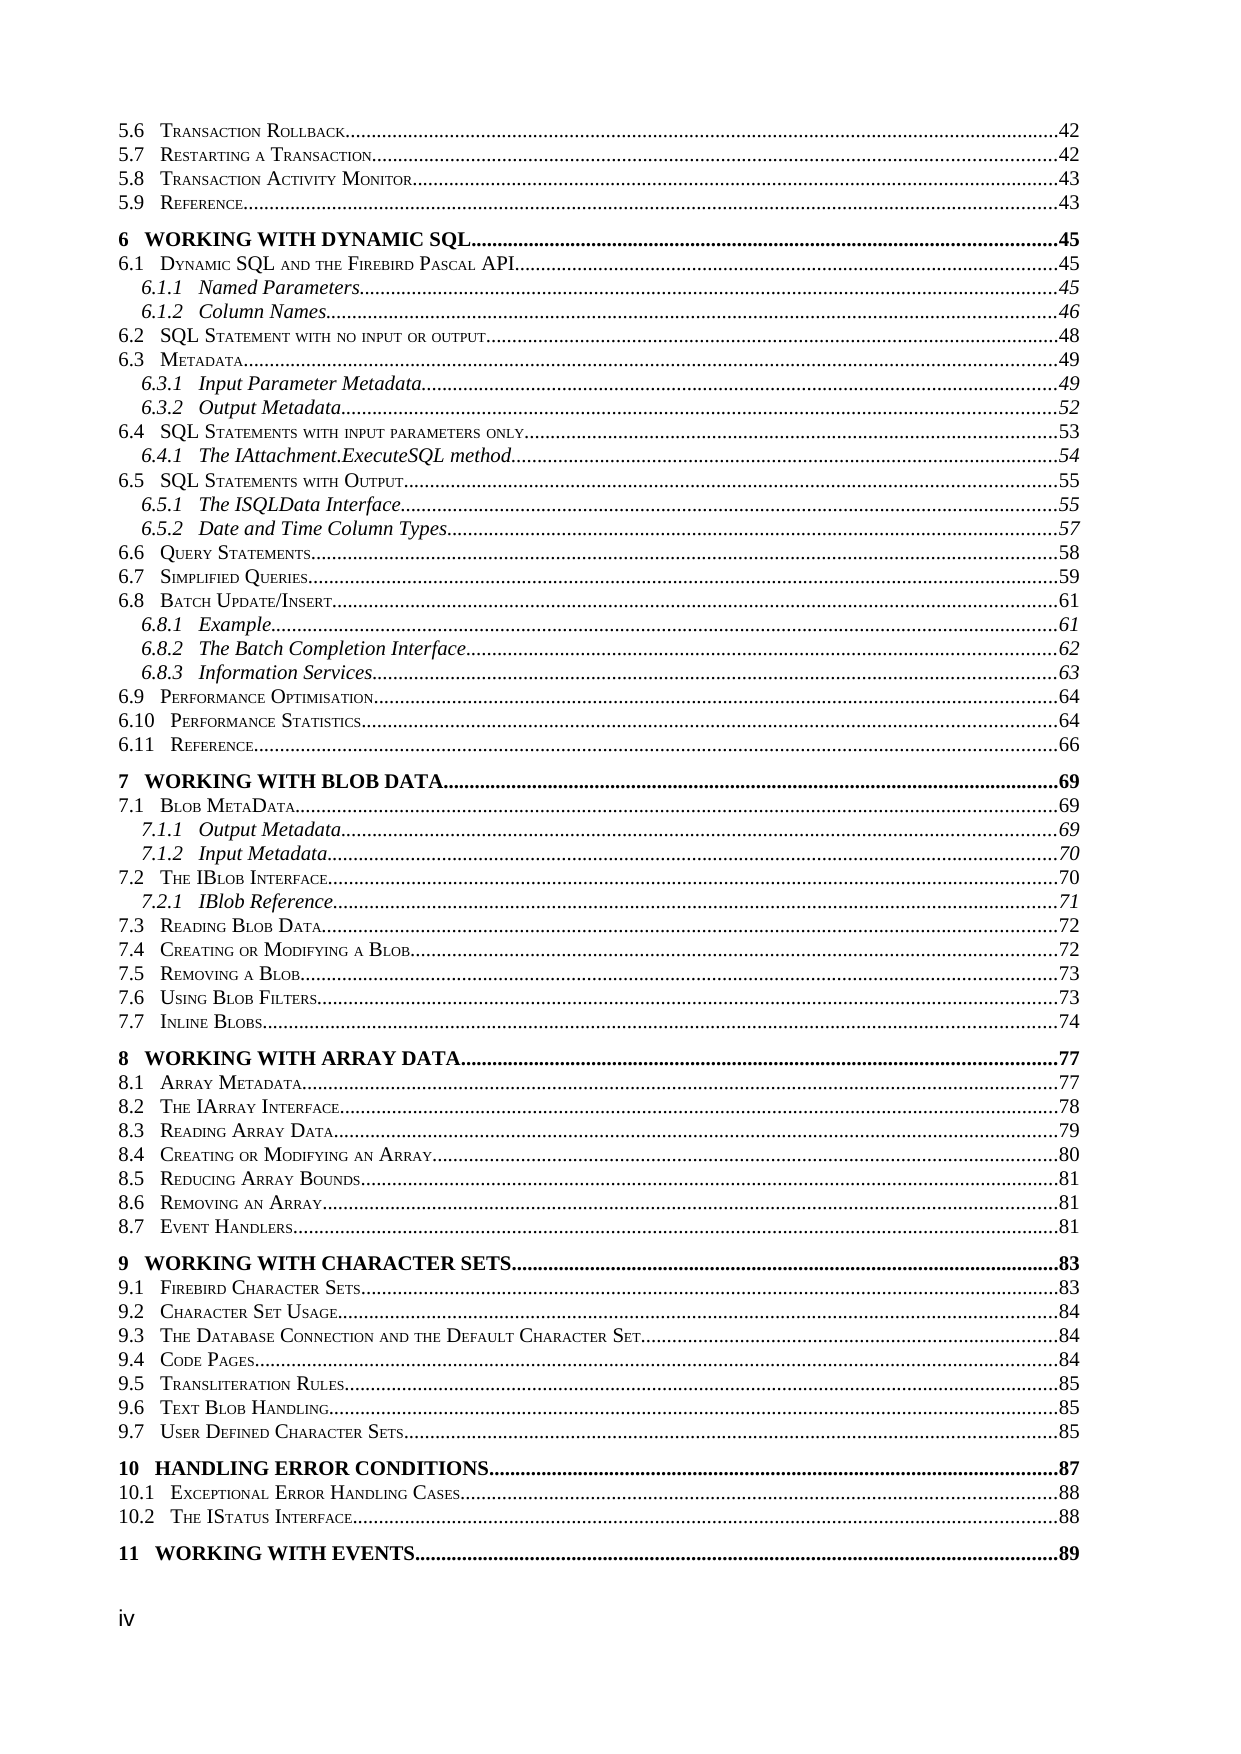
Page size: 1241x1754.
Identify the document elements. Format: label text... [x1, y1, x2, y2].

text 5.8 Transaction Activity Monitor 43 [118, 166, 1122, 190]
text 6.3.1 Input Parameter Metadata 49 [141, 371, 1122, 395]
text 6.8.3 Information Services 63 [141, 660, 1122, 684]
text 9.7 User Defined Character Sets 85 [118, 1419, 1122, 1443]
text 8 Working with Array Data 77 [118, 1046, 1122, 1070]
text 7.5 Removing a Blob 73 [118, 961, 1122, 985]
text 6.4.1 The IAttachment.ExecuteSQL method 54 [141, 443, 1122, 467]
text 6.11 Reference 66 [118, 732, 1122, 756]
text 6.2 SQL Statement with no input or output 48 [118, 323, 1122, 347]
text 8.4 Creating or Modifying an Array 80 [118, 1142, 1122, 1166]
text 9.1 Firebird Character Sets 83 [118, 1275, 1122, 1299]
text 10 Handling Error Conditions 87 [118, 1456, 1122, 1480]
text 5.6 Transaction Rollback 42 [118, 118, 1122, 142]
text 6.3.2 Output Metadata 52 [141, 395, 1122, 419]
text 6.1.1 Named Parameters 45 [141, 275, 1122, 299]
text 9.2 Character Set Usage 84 [118, 1299, 1122, 1323]
text 8.1 Array Metadata 77 [118, 1070, 1122, 1094]
text 6.8 Batch Update/Insert 61 [118, 588, 1122, 612]
text 6 Working with Dynamic SQL 45 [118, 227, 1122, 251]
text 10.2 The IStatus Interface 88 [118, 1504, 1122, 1528]
text 9.5 Transliteration Rules 85 [118, 1371, 1122, 1395]
text 6.10 Performance Statistics 64 [118, 708, 1122, 732]
text 6.5.1 The ISQLData Interface 55 [141, 492, 1122, 516]
text 8.3 Reading Array Data 79 [118, 1118, 1122, 1142]
text 7.3 Reading Blob Data 72 [118, 913, 1122, 937]
text 9.3 The Database Connection and the Default Character Set 84 [118, 1323, 1122, 1347]
text 7 Working with Blob Data 69 [118, 769, 1122, 793]
text 11 Working with Events 89 [118, 1541, 1122, 1565]
text 5.7 Restarting a Transaction 42 [118, 142, 1122, 166]
text 7.2 The IBlob Interface 70 [118, 865, 1122, 889]
text 8.5 Reducing Array Bounds 81 [118, 1166, 1122, 1190]
text 6.8.2 The Batch Completion Interface 62 [141, 636, 1122, 660]
text 6.1.2 Column Names 46 [141, 299, 1122, 323]
text 7.2.1 IBlob Reference 71 [141, 889, 1122, 913]
text 7.1.2 Input Metadata 70 [141, 841, 1122, 865]
text 8.7 Event Handlers 81 [118, 1214, 1122, 1238]
text 6.9 Performance Optimisation 64 [118, 684, 1122, 708]
text 7.1.1 Output Metadata 69 [141, 817, 1122, 841]
text 6.8.1 Example 61 [141, 612, 1122, 636]
text 7.6 Using Blob Filters 73 [118, 985, 1122, 1009]
text 7.7 Inline Blobs 74 [118, 1009, 1122, 1033]
text 6.4 SQL Statements with input parameters only 53 [118, 419, 1122, 443]
text 5.9 Reference 43 [118, 190, 1122, 214]
text 9.6 Text Blob Handling 85 [118, 1395, 1122, 1419]
text 7.4 Creating or Modifying a Blob 72 [118, 937, 1122, 961]
text 10.1 Exceptional Error Handling Cases 88 [118, 1480, 1122, 1504]
text 6.7 Simplified Queries 59 [118, 564, 1122, 588]
text 6.5 SQL Statements with Output 55 [118, 467, 1122, 492]
text 6.5.2 Date and Time Column Types 57 [141, 516, 1122, 540]
text 6.3 Metadata 49 [118, 347, 1122, 371]
text 7.1 Blob MetaData 69 [118, 793, 1122, 817]
text 6.1 Dynamic SQL and the Firebird Pascal API 45 [118, 251, 1122, 275]
text 9.4 Code Pages 84 [118, 1347, 1122, 1371]
text 8.6 Removing an Array 81 [118, 1190, 1122, 1214]
text 9 Working with Character Sets 83 [118, 1251, 1122, 1275]
text 8.2 The IArray Interface 78 [118, 1094, 1122, 1118]
text 6.6 Query Statements 58 [118, 540, 1122, 564]
